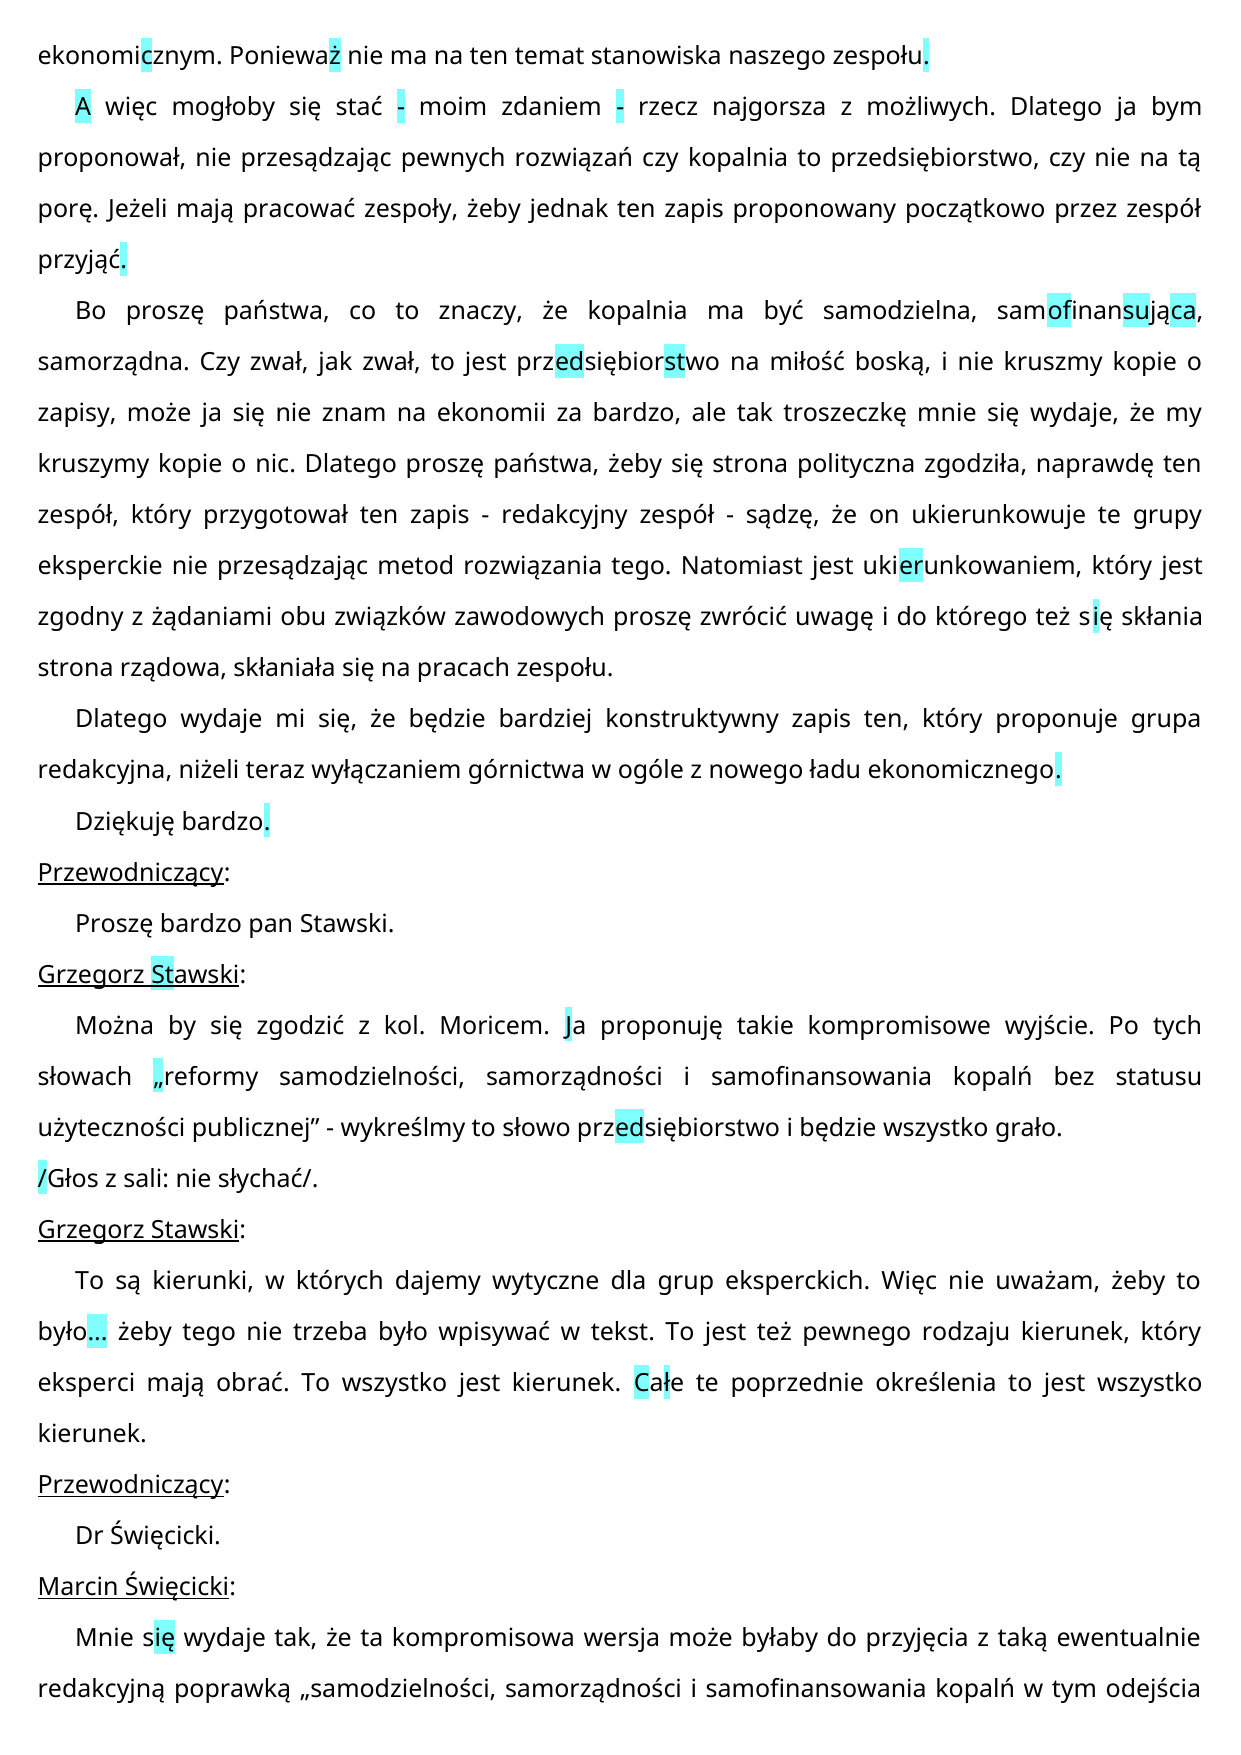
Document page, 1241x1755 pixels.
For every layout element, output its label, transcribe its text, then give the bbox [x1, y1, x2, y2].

text ekonomicznym. Ponieważ nie ma na ten temat stanowiska naszego zespołu. [37, 37, 1203, 72]
text Grzegorz Stawski: [37, 956, 1203, 990]
text Przewodniczący: [37, 854, 1203, 888]
text Grzegorz Stawski: [37, 1211, 1203, 1246]
text /Głos z sali: nie słychać/. [37, 1160, 1203, 1194]
text Dlatego wydaje mi się, że będzie bardziej konstruktywny zapis ten, który proponuje grupa redakcyjna, niżeli teraz wyłączaniem górnictwa w ogóle z nowego ładu ekonomicznego. [37, 701, 1203, 786]
text Dziękuję bardzo. [37, 803, 1203, 837]
text A więc mogłoby się stać - moim zdaniem - rzecz najgorsza z możliwych. Dlatego ja bym proponował, nie przesądzając pewnych rozwiązań czy kopalnia to przedsiębiorstwo, czy nie na tą porę. Jeżeli mają pracować zespoły, żeby jednak ten zapis proponowany początkowo przez zespół przyjąć. [37, 88, 1203, 276]
text Dr Święcicki. [37, 1518, 1203, 1552]
text Przewodniczący: [37, 1467, 1203, 1501]
text Marcin Święcicki: [37, 1569, 1203, 1603]
text Proszę bardzo pan Stawski. [37, 905, 1203, 939]
text Mnie się wydaje tak, że ta kompromisowa wersja może byłaby do przyjęcia z taką ewentualnie redakcyjną poprawką „samodzielności, samorządności i samofinansowania kopalń w tym odejścia [37, 1620, 1203, 1705]
text Bo proszę państwa, co to znaczy, że kopalnia ma być samodzielna, samofinansująca, samorządna. Czy zwał, jak zwał, to jest przedsiębiorstwo na miłość boską, i nie kruszmy kopie o zapisy, może ja się nie znam na ekonomii za bardzo, ale tak troszeczkę mnie się wydaje, że my kruszymy kopie o nic. Dlatego proszę państwa, żeby się strona polityczna zgodziła, naprawdę ten zespół, który przygotował ten zapis - redakcyjny zespół - sądzę, że on ukierunkowuje te grupy eksperckie nie przesądzając metod rozwiązania tego. Natomiast jest ukierunkowaniem, który jest zgodny z żądaniami obu związków zawodowych proszę zwrócić uwagę i do którego też się skłania strona rządowa, skłaniała się na pracach zespołu. [37, 293, 1203, 684]
text Można by się zgodzić z kol. Moricem. Ja proponuję takie kompromisowe wyjście. Po tych słowach „reformy samodzielności, samorządności i samofinansowania kopalń bez statusu użyteczności publicznej” - wykreślmy to słowo przedsiębiorstwo i będzie wszystko grało. [37, 1007, 1203, 1143]
text To są kierunki, w których dajemy wytyczne dla grup eksperckich. Więc nie uważam, żeby to było... żeby tego nie trzeba było wpisywać w tekst. To jest też pewnego rodzaju kierunek, który eksperci mają obrać. To wszystko jest kierunek. Całe te poprzednie określenia to jest wszystko kierunek. [37, 1262, 1203, 1450]
